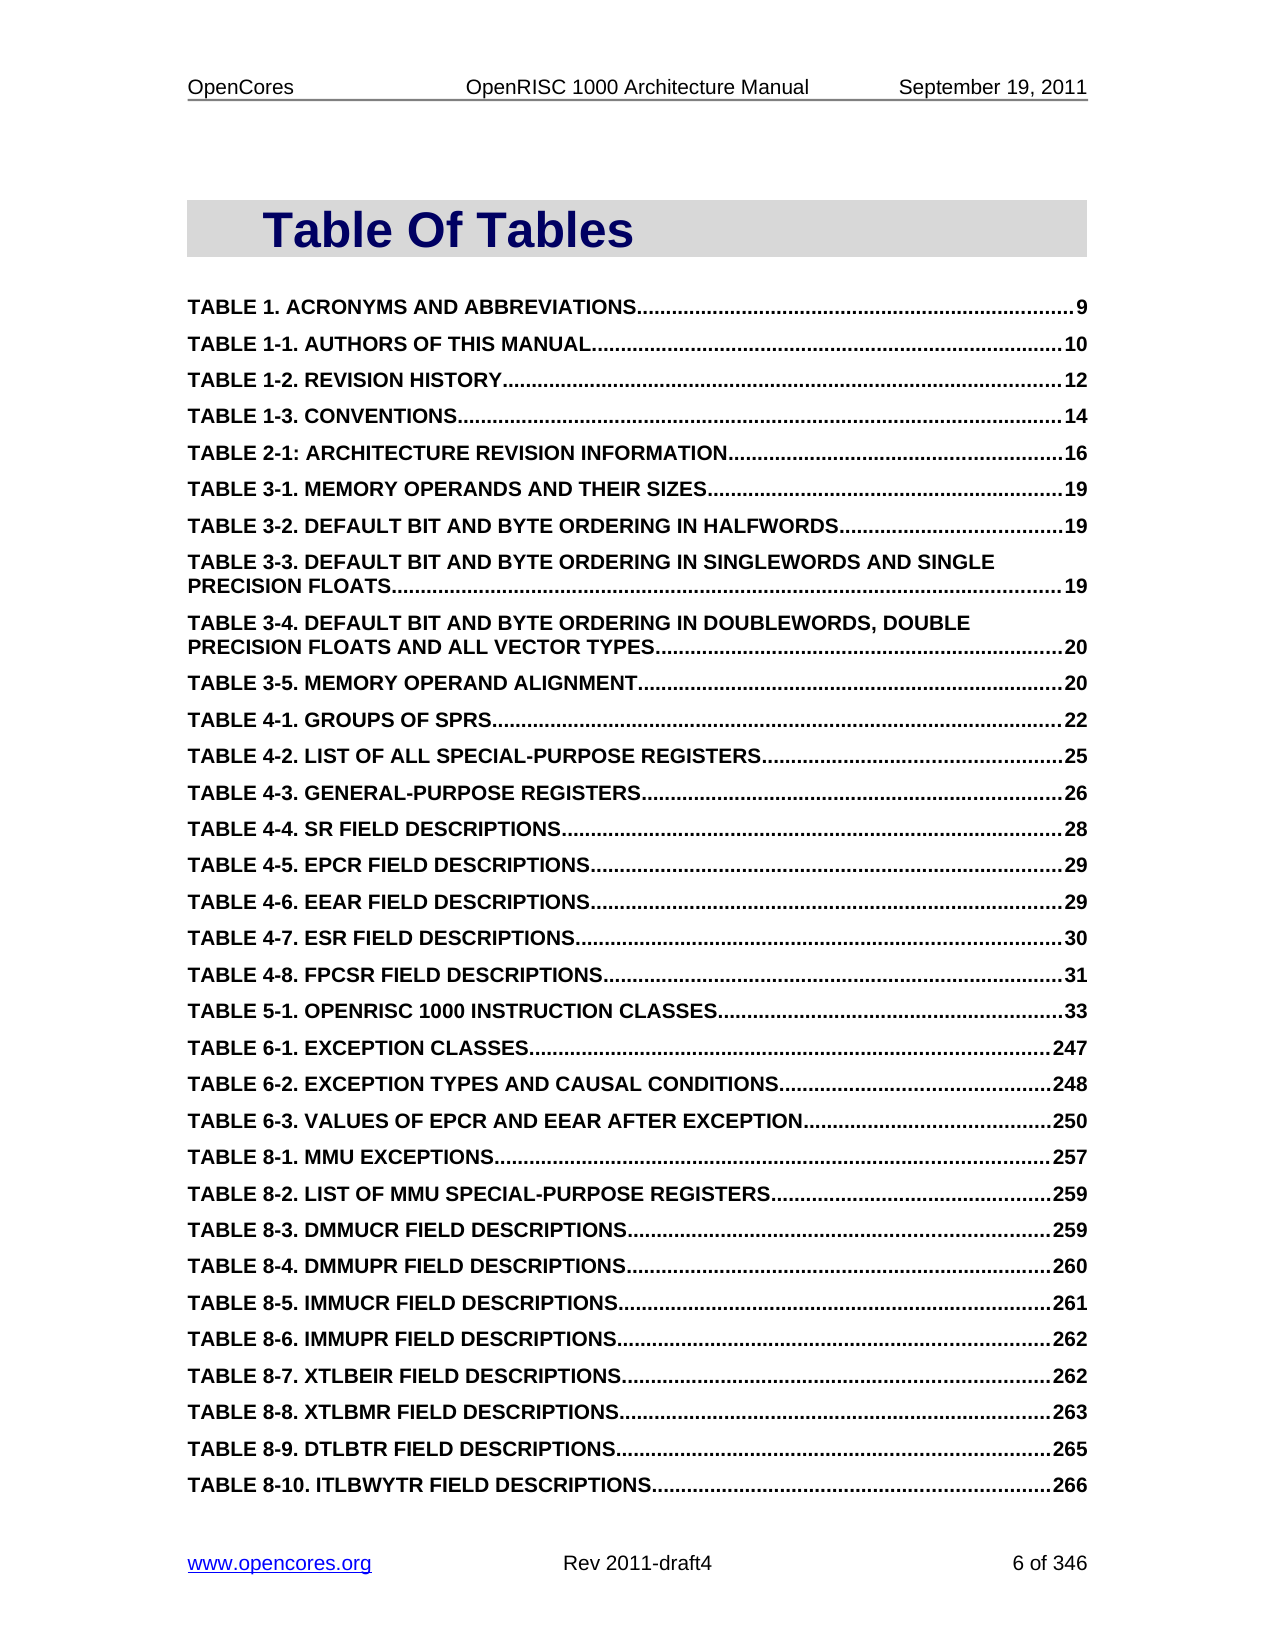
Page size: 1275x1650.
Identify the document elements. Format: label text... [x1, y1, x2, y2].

text Table 4-2. List of All Special-Purpose Registers 25 [187, 744, 1087, 768]
text Table 3-1. Memory Operands and their sizes 19 [187, 477, 1087, 501]
text Table 8-8. xTLBMR Field Descriptions 263 [187, 1400, 1087, 1424]
subtitle Table Of Tables [187, 200, 1087, 257]
text Table 1-2. Revision History 12 [187, 368, 1087, 392]
text Table 8-3. DMMUCR Field Descriptions 259 [187, 1218, 1087, 1242]
text Table 8-5. IMMUCR Field Descriptions 261 [187, 1291, 1087, 1315]
text Table 1. Acronyms and Abbreviations 9 [187, 295, 1087, 319]
text Table 8-6. IMMUPR Field Descriptions 262 [187, 1327, 1087, 1351]
text Table 3-4. Default Bit and Byte Ordering in Doublewords, Double Precision Floats and all Vector Types 20 [187, 611, 1087, 658]
text Table 8-1. MMU Exceptions 257 [187, 1145, 1087, 1169]
text Table 8-9. DTLBTR Field Descriptions 265 [187, 1437, 1087, 1461]
text Table 8-4. DMMUPR Field Descriptions 260 [187, 1254, 1087, 1278]
text Table 3-3. Default Bit and Byte Ordering in Singlewords and Single Precision Floats 19 [187, 550, 1087, 598]
text Table 3-2. Default Bit and Byte Ordering in Halfwords 19 [187, 514, 1087, 538]
text Table 8-10. ITLBWyTR Field Descriptions 266 [187, 1473, 1087, 1497]
text Table 8-2. List of MMU Special-Purpose Registers 259 [187, 1181, 1087, 1205]
text Table 4-7. ESR Field Descriptions 30 [187, 926, 1087, 950]
text Table 8-7. xTLBEIR Field Descriptions 262 [187, 1364, 1087, 1388]
text Table 5-1. OpenRISC 1000 Instruction Classes 33 [187, 999, 1087, 1023]
text Table 1-3. Conventions 14 [187, 404, 1087, 428]
text Table 2-1: Architecture Revision Information 16 [187, 441, 1087, 465]
text Table 4-3. General-Purpose Registers 26 [187, 780, 1087, 804]
text Table 6-2. Exception Types and Causal Conditions 248 [187, 1072, 1087, 1096]
text Table 4-4. SR Field Descriptions 28 [187, 817, 1087, 841]
text Table 6-1. Exception Classes 247 [187, 1036, 1087, 1059]
text Table 4-8. FPCSR Field Descriptions 31 [187, 963, 1087, 987]
text Table 1-1. Authors of this Manual 10 [187, 331, 1087, 355]
text Table 4-5. EPCR Field Descriptions 29 [187, 853, 1087, 877]
text Table 3-5. Memory Operand Alignment 20 [187, 671, 1087, 695]
text Table 4-6. EEAR Field Descriptions 29 [187, 890, 1087, 914]
text Table 4-1. Groups of SPRs 22 [187, 707, 1087, 731]
text Table 6-3. Values of EPCR and EEAR After Exception 250 [187, 1108, 1087, 1132]
